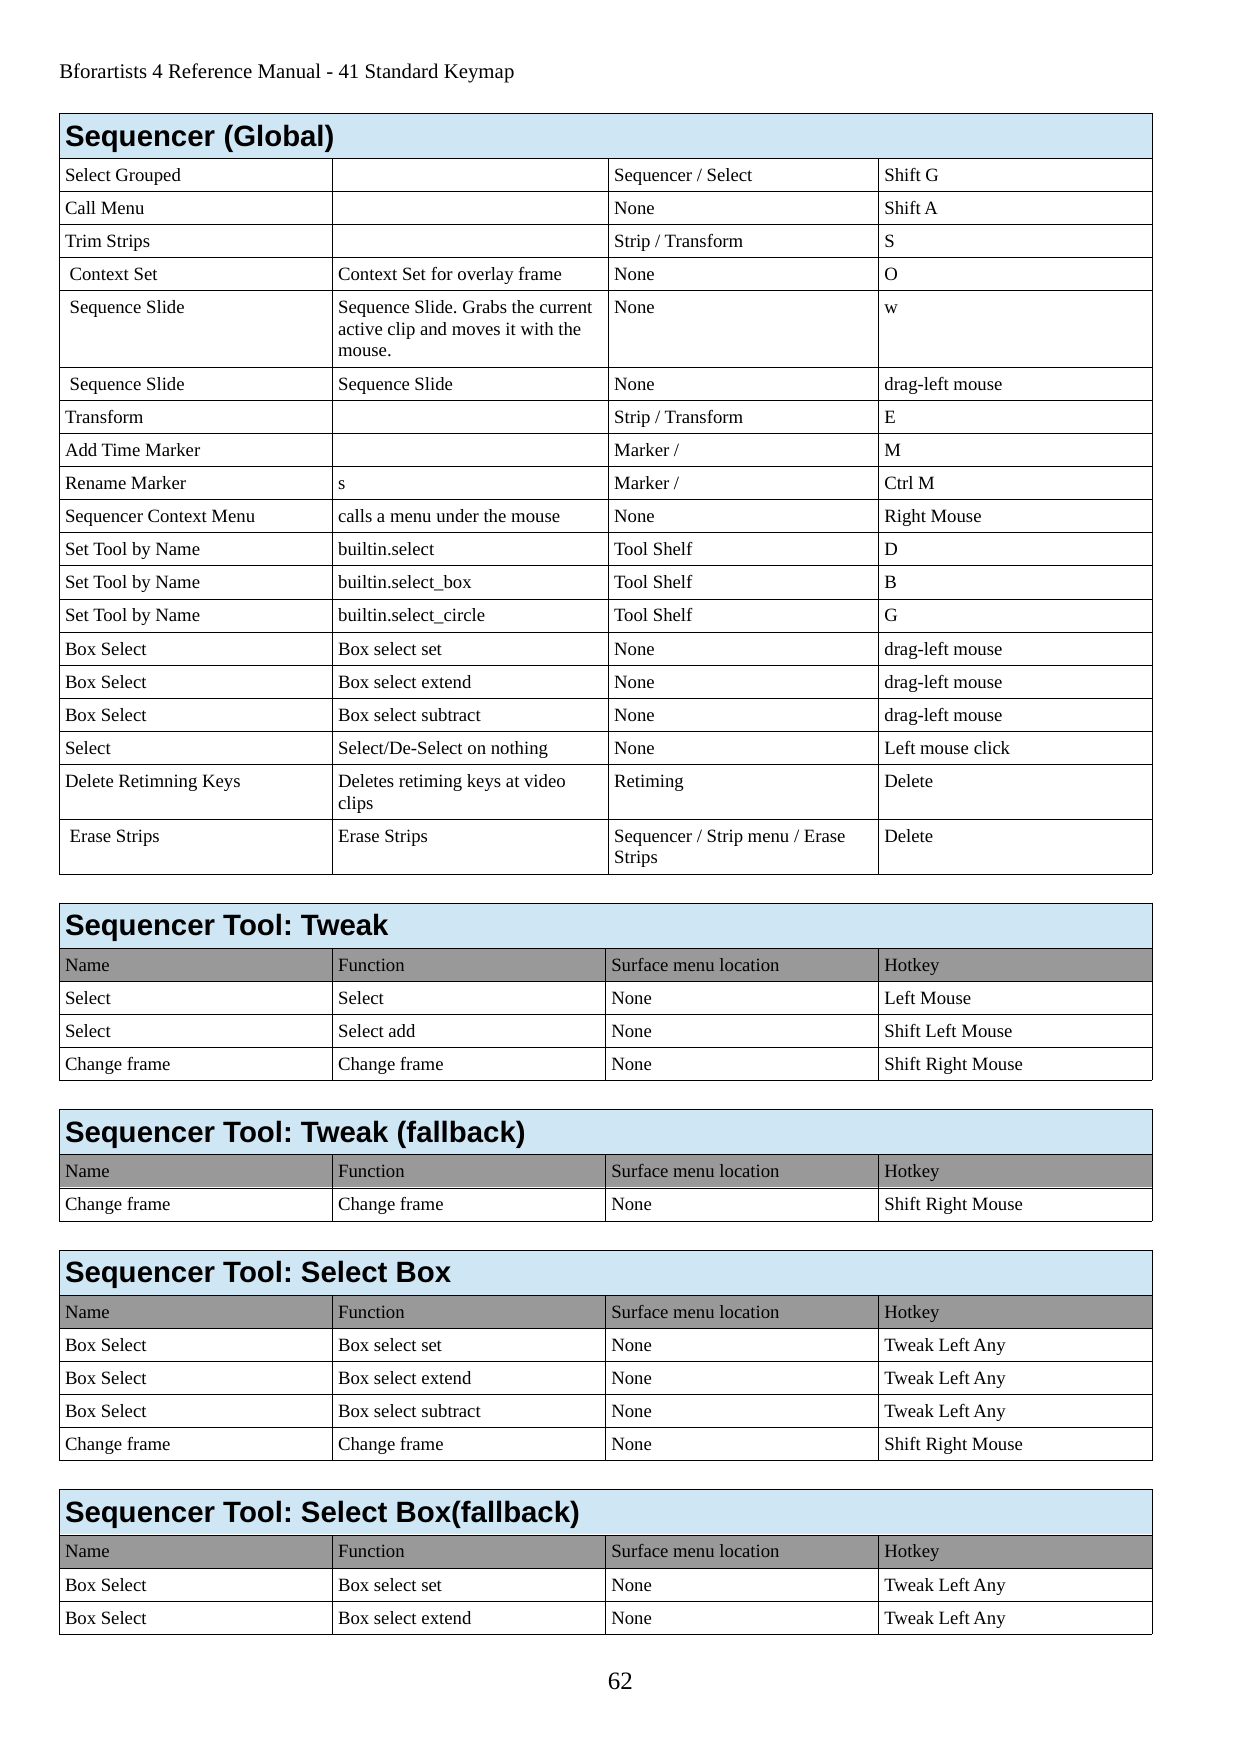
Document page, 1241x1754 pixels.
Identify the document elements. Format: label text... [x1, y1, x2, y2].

table_cell Name [60, 1155, 332, 1187]
table_cell Name [60, 949, 332, 981]
table_cell None [606, 1428, 878, 1460]
table_cell Select [60, 732, 332, 764]
table_cell [333, 434, 608, 466]
table_cell Erase Strips [333, 820, 608, 873]
table_cell Box select set [333, 1569, 605, 1601]
table_cell None [609, 633, 878, 665]
table_cell Marker / [609, 434, 878, 466]
table_cell Box select set [333, 1329, 605, 1361]
table_cell Tool Shelf [609, 566, 878, 598]
table_cell Right Mouse [879, 500, 1152, 532]
table_cell [333, 401, 608, 433]
table_cell None [606, 1329, 878, 1361]
table_cell Select [60, 1015, 332, 1047]
table_cell Context Set [60, 258, 332, 290]
table_cell Select add [333, 1015, 605, 1047]
table_cell None [609, 368, 878, 400]
table_cell Deletes retiming keys at video clips [333, 765, 608, 819]
table_cell Function [333, 1155, 605, 1187]
table_cell None [609, 192, 878, 224]
table_cell Context Set for overlay frame [333, 258, 608, 290]
table_cell Retiming [609, 765, 878, 819]
table_cell Name [60, 1536, 332, 1568]
table_cell None [609, 291, 878, 367]
table_cell None [606, 1569, 878, 1601]
table_cell drag-left mouse [879, 699, 1152, 731]
table_cell Select [60, 982, 332, 1014]
table_cell None [606, 1602, 878, 1634]
table_cell Sequencer / Select [609, 159, 878, 191]
table_cell Box select set [333, 633, 608, 665]
table_cell O [879, 258, 1152, 290]
table_cell Tweak Left Any [879, 1602, 1152, 1634]
table_cell None [609, 666, 878, 698]
table_header Sequencer (Global) [60, 114, 1152, 158]
table_cell [333, 192, 608, 224]
table_cell Hotkey [879, 1296, 1152, 1328]
table_cell Box Select [60, 1395, 332, 1427]
table_cell Tool Shelf [609, 600, 878, 632]
table_cell Box Select [60, 1362, 332, 1394]
table_cell Function [333, 949, 605, 981]
table_cell Sequence Slide [60, 368, 332, 400]
table_cell drag-left mouse [879, 633, 1152, 665]
table_cell Change frame [333, 1048, 605, 1080]
table_cell Change frame [60, 1189, 332, 1221]
table_cell Box Select [60, 1569, 332, 1601]
table_cell Surface menu location [606, 1296, 878, 1328]
table_cell Erase Strips [60, 820, 332, 873]
table_cell None [606, 1362, 878, 1394]
table_cell Box Select [60, 699, 332, 731]
table_cell Sequence Slide [333, 368, 608, 400]
table_cell Tweak Left Any [879, 1329, 1152, 1361]
table_cell Change frame [333, 1189, 605, 1221]
table_cell None [609, 699, 878, 731]
table_cell Change frame [60, 1048, 332, 1080]
table_cell Function [333, 1296, 605, 1328]
table_cell Set Tool by Name [60, 566, 332, 598]
table_cell Delete [879, 820, 1152, 873]
table_cell Tool Shelf [609, 533, 878, 565]
table_cell Add Time Marker [60, 434, 332, 466]
table_cell Delete Retimning Keys [60, 765, 332, 819]
table_cell Hotkey [879, 949, 1152, 981]
table_cell builtin.select_circle [333, 600, 608, 632]
table_cell Change frame [333, 1428, 605, 1460]
table_cell Sequencer / Strip menu / Erase Strips [609, 820, 878, 873]
table_cell D [879, 533, 1152, 565]
table_cell [333, 225, 608, 257]
table_cell M [879, 434, 1152, 466]
table_cell Left mouse click [879, 732, 1152, 764]
table_cell Select [333, 982, 605, 1014]
table_cell Set Tool by Name [60, 600, 332, 632]
table_cell Strip / Transform [609, 401, 878, 433]
table_cell None [606, 1015, 878, 1047]
table_cell Left Mouse [879, 982, 1152, 1014]
table_cell Transform [60, 401, 332, 433]
table_cell Call Menu [60, 192, 332, 224]
table_cell None [606, 982, 878, 1014]
table_cell Shift Right Mouse [879, 1048, 1152, 1080]
table_cell Box select subtract [333, 1395, 605, 1427]
table_cell Strip / Transform [609, 225, 878, 257]
table_cell Shift Right Mouse [879, 1428, 1152, 1460]
table_cell Marker / [609, 467, 878, 499]
table_cell Tweak Left Any [879, 1362, 1152, 1394]
table_cell Surface menu location [606, 949, 878, 981]
table_header Sequencer Tool: Tweak (fallback) [60, 1110, 1152, 1154]
table_cell Box Select [60, 1329, 332, 1361]
table_cell None [609, 258, 878, 290]
table_cell Select Grouped [60, 159, 332, 191]
table_cell E [879, 401, 1152, 433]
table_header Sequencer Tool: Select Box(fallback) [60, 1490, 1152, 1534]
table_cell None [606, 1048, 878, 1080]
table_cell Tweak Left Any [879, 1569, 1152, 1601]
table_cell Box select extend [333, 666, 608, 698]
table_cell Box Select [60, 666, 332, 698]
table_cell Shift Left Mouse [879, 1015, 1152, 1047]
table_cell Box Select [60, 633, 332, 665]
table_cell Change frame [60, 1428, 332, 1460]
table_cell Surface menu location [606, 1536, 878, 1568]
table_cell builtin.select [333, 533, 608, 565]
table_cell s [333, 467, 608, 499]
table_header Sequencer Tool: Tweak [60, 904, 1152, 948]
table_cell None [609, 500, 878, 532]
table_cell Set Tool by Name [60, 533, 332, 565]
table_cell Sequence Slide [60, 291, 332, 367]
table_cell Rename Marker [60, 467, 332, 499]
table_cell Shift Right Mouse [879, 1189, 1152, 1221]
table_cell Sequence Slide. Grabs the current active clip and moves it with the mouse. [333, 291, 608, 367]
table_cell calls a menu under the mouse [333, 500, 608, 532]
table_header Sequencer Tool: Select Box [60, 1251, 1152, 1295]
table_cell builtin.select_box [333, 566, 608, 598]
table_cell drag-left mouse [879, 368, 1152, 400]
table_cell S [879, 225, 1152, 257]
table_cell G [879, 600, 1152, 632]
table_cell Shift A [879, 192, 1152, 224]
table_cell None [606, 1395, 878, 1427]
table_cell None [609, 732, 878, 764]
table_cell Name [60, 1296, 332, 1328]
table_cell Tweak Left Any [879, 1395, 1152, 1427]
table_cell Ctrl M [879, 467, 1152, 499]
table_cell Delete [879, 765, 1152, 819]
table_cell drag-left mouse [879, 666, 1152, 698]
table_cell Select/De-Select on nothing [333, 732, 608, 764]
table_cell B [879, 566, 1152, 598]
table_cell Shift G [879, 159, 1152, 191]
table_cell w [879, 291, 1152, 367]
table_cell Surface menu location [606, 1155, 878, 1187]
table_cell Trim Strips [60, 225, 332, 257]
table_cell Box Select [60, 1602, 332, 1634]
table_cell Function [333, 1536, 605, 1568]
table_cell None [606, 1189, 878, 1221]
table_cell Hotkey [879, 1536, 1152, 1568]
table_cell Hotkey [879, 1155, 1152, 1187]
table_cell Box select extend [333, 1602, 605, 1634]
table_cell Sequencer Context Menu [60, 500, 332, 532]
table_cell Box select subtract [333, 699, 608, 731]
table_cell [333, 159, 608, 191]
table_cell Box select extend [333, 1362, 605, 1394]
